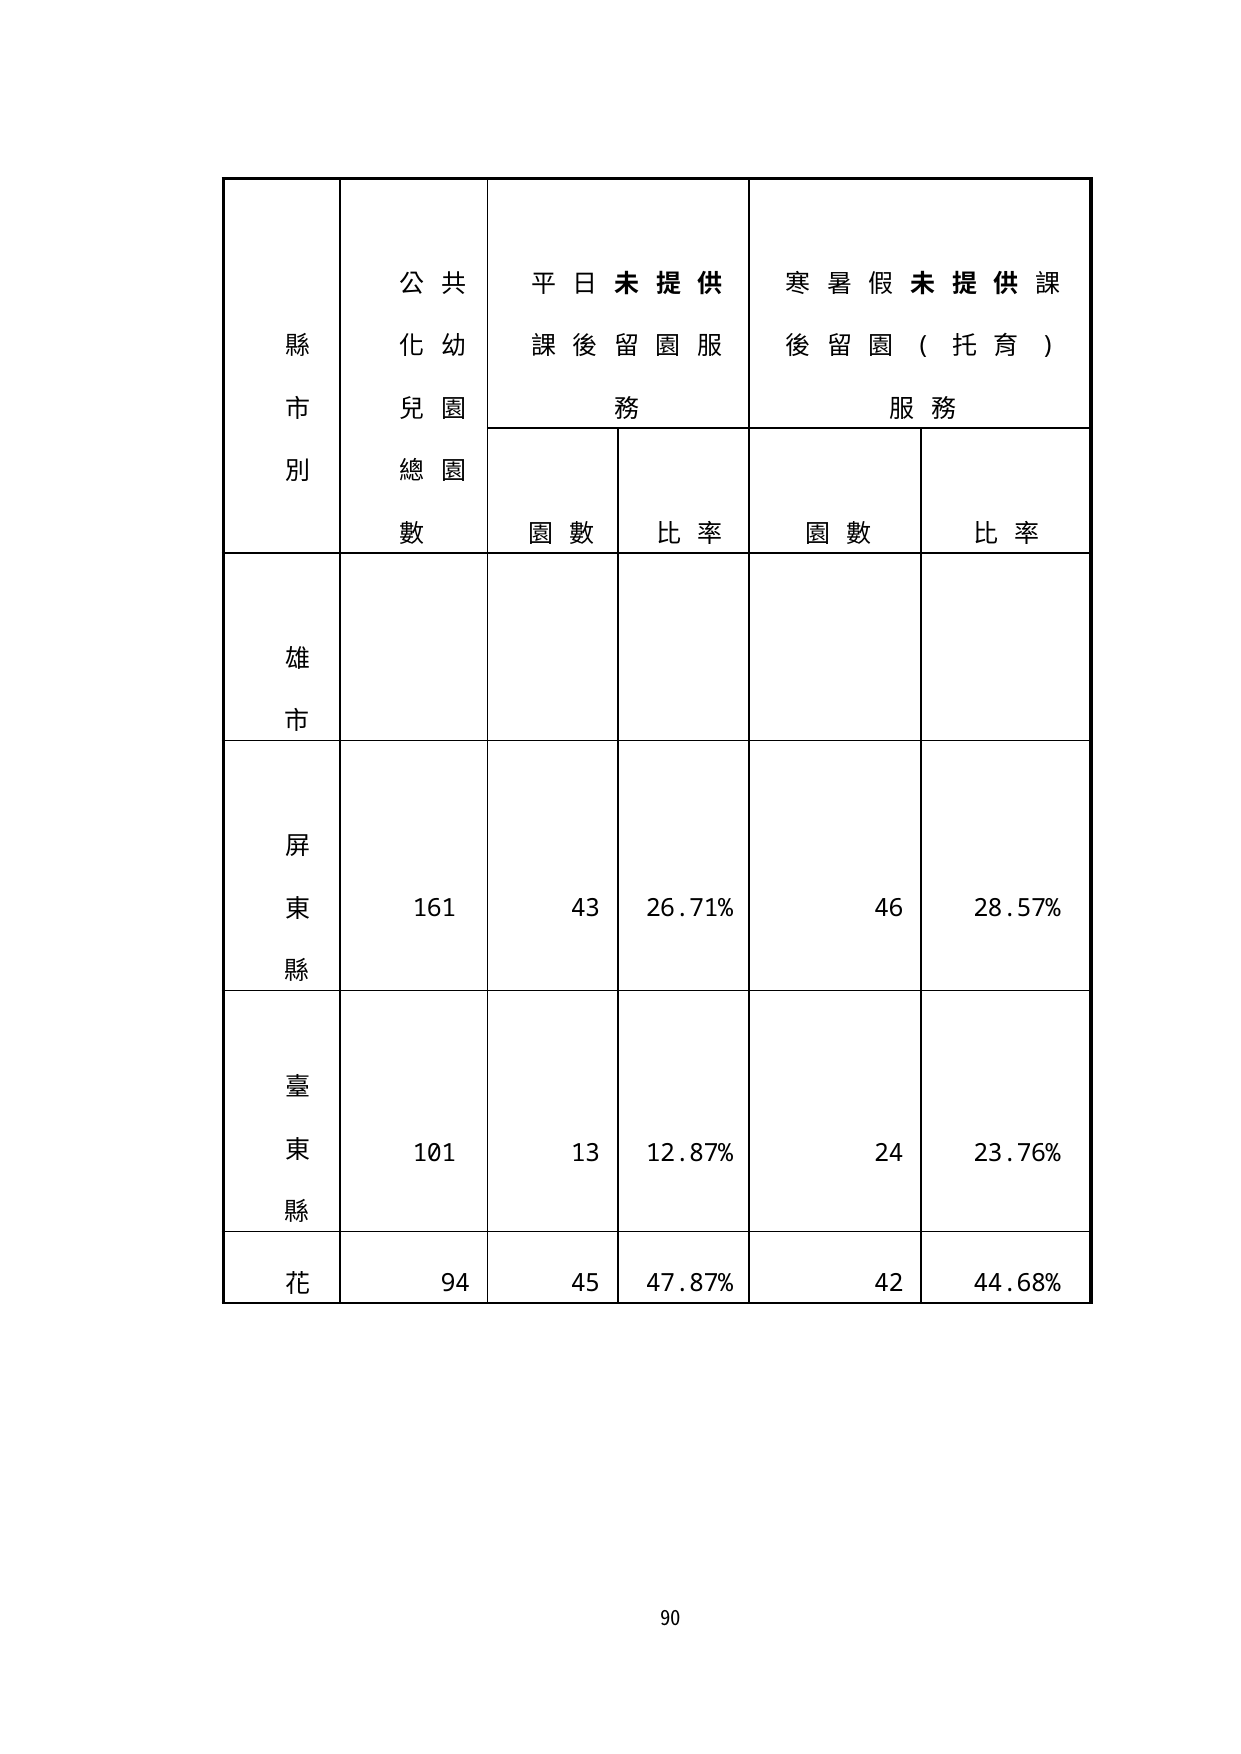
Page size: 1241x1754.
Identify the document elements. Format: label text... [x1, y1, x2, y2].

table_header 縣市別 [225, 180, 339, 552]
table_cell 161 [341, 741, 487, 990]
table_cell 23.76% [922, 991, 1089, 1231]
table_cell 園數 [488, 429, 617, 552]
table_cell 24 [750, 991, 920, 1231]
table_cell [488, 554, 617, 740]
table_cell 花 [225, 1232, 339, 1302]
table_header 平日未提供課後留園服務 [488, 180, 748, 427]
table_header 寒暑假未提供課後留園(托育)服務 [750, 180, 1089, 427]
table_cell 45 [488, 1232, 617, 1302]
table_cell 比率 [619, 429, 748, 552]
table_cell 47.87% [619, 1232, 748, 1302]
table_cell 屏東縣 [225, 741, 339, 990]
table_cell 比率 [922, 429, 1089, 552]
table_cell 94 [341, 1232, 487, 1302]
table_cell [750, 554, 920, 740]
table_cell 26.71% [619, 741, 748, 990]
table_cell [619, 554, 748, 740]
table_cell 42 [750, 1232, 920, 1302]
table_cell 28.57% [922, 741, 1089, 990]
table_cell [922, 554, 1089, 740]
table_cell 101 [341, 991, 487, 1231]
table_cell 雄市 [225, 554, 339, 740]
table_cell 12.87% [619, 991, 748, 1231]
table_cell 44.68% [922, 1232, 1089, 1302]
table_header 公共化幼兒園總園數 (含分班) [341, 180, 487, 552]
table_cell 臺東縣 [225, 991, 339, 1231]
table_cell 43 [488, 741, 617, 990]
table_cell 園數 [750, 429, 920, 552]
table_cell 13 [488, 991, 617, 1231]
table_cell 46 [750, 741, 920, 990]
table_cell [341, 554, 487, 740]
